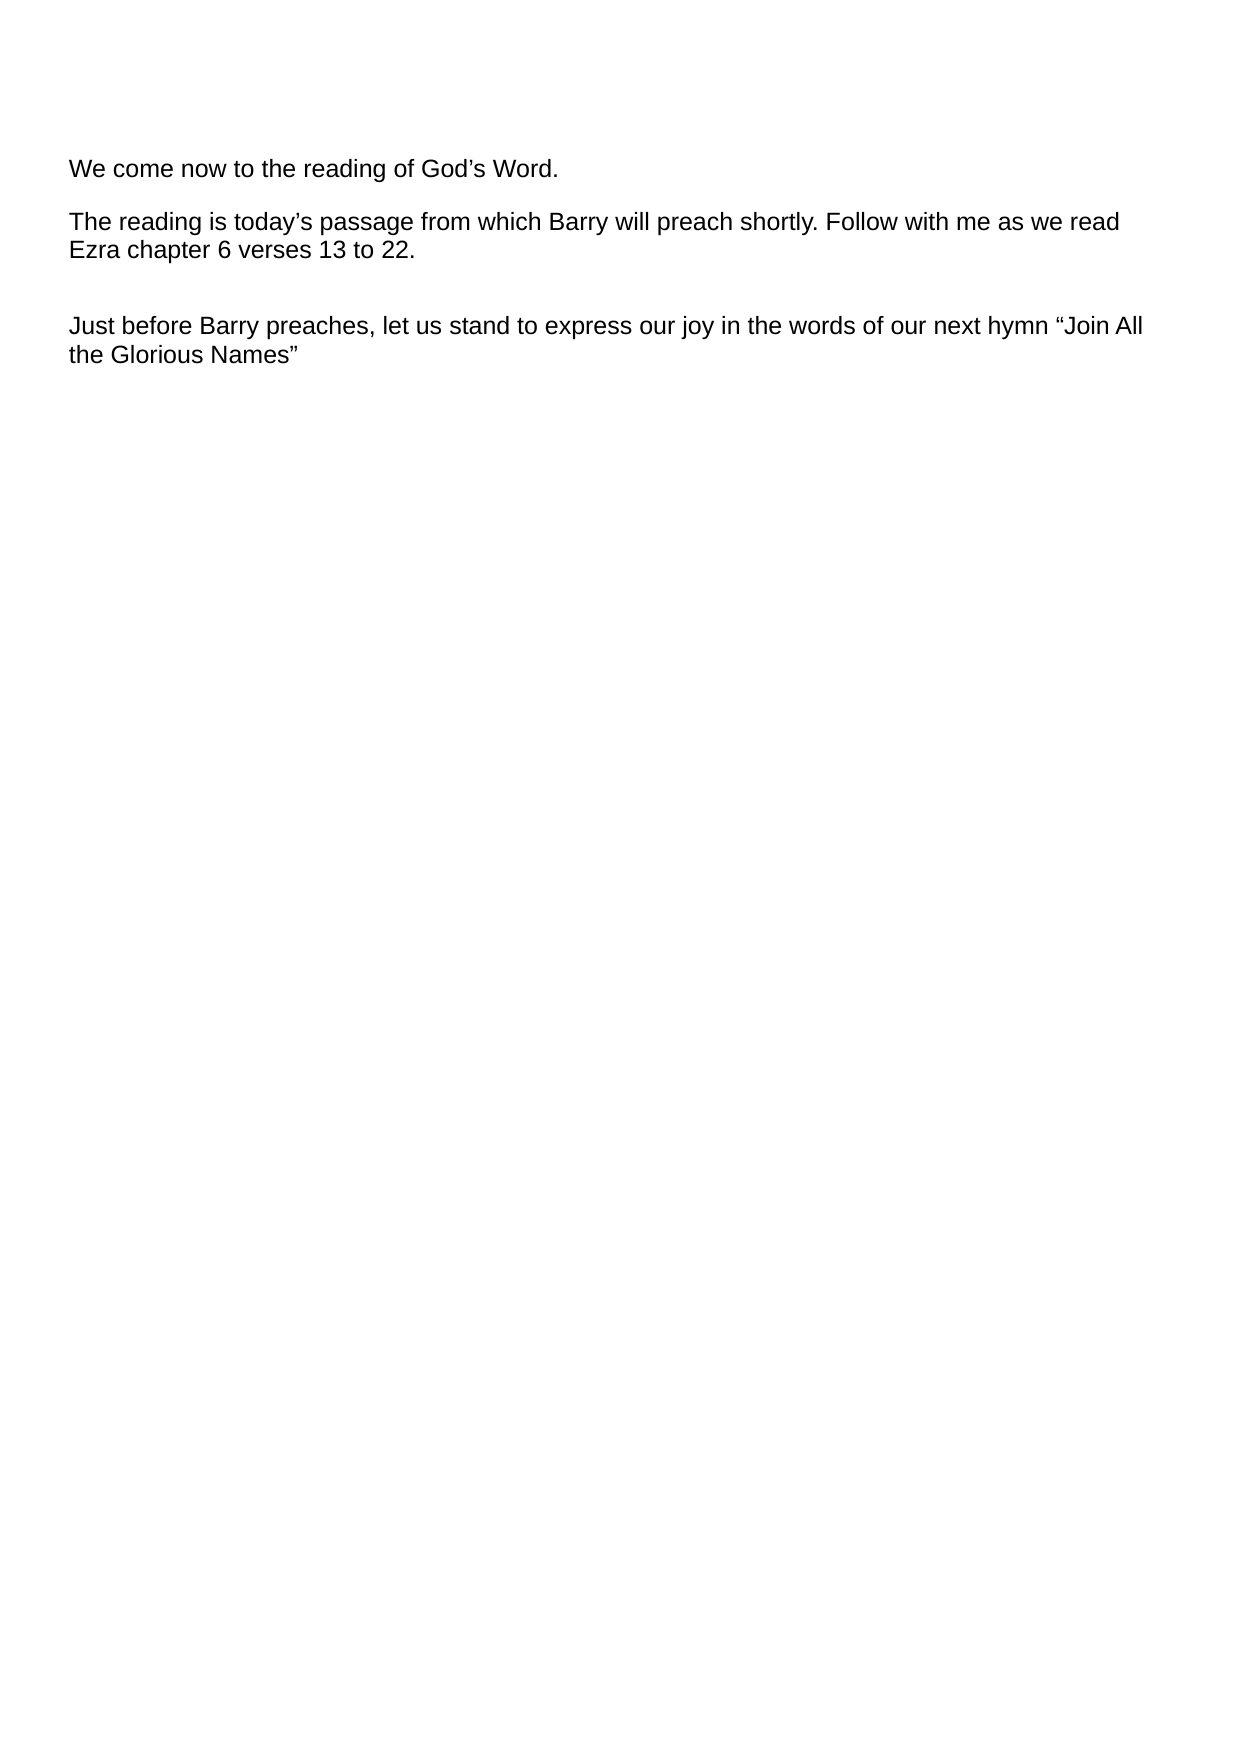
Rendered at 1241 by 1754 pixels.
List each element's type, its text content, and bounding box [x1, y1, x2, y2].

text We come now to the reading of God’s Word. [69, 154, 1161, 183]
text Just before Barry preaches, let us stand to express our joy in the words of our next hymn “Join All the Glorious Names” [69, 311, 1161, 369]
text The reading is today’s passage from which Barry will preach shortly. Follow with me as we read Ezra chapter 6 verses 13 to 22. [69, 206, 1161, 264]
